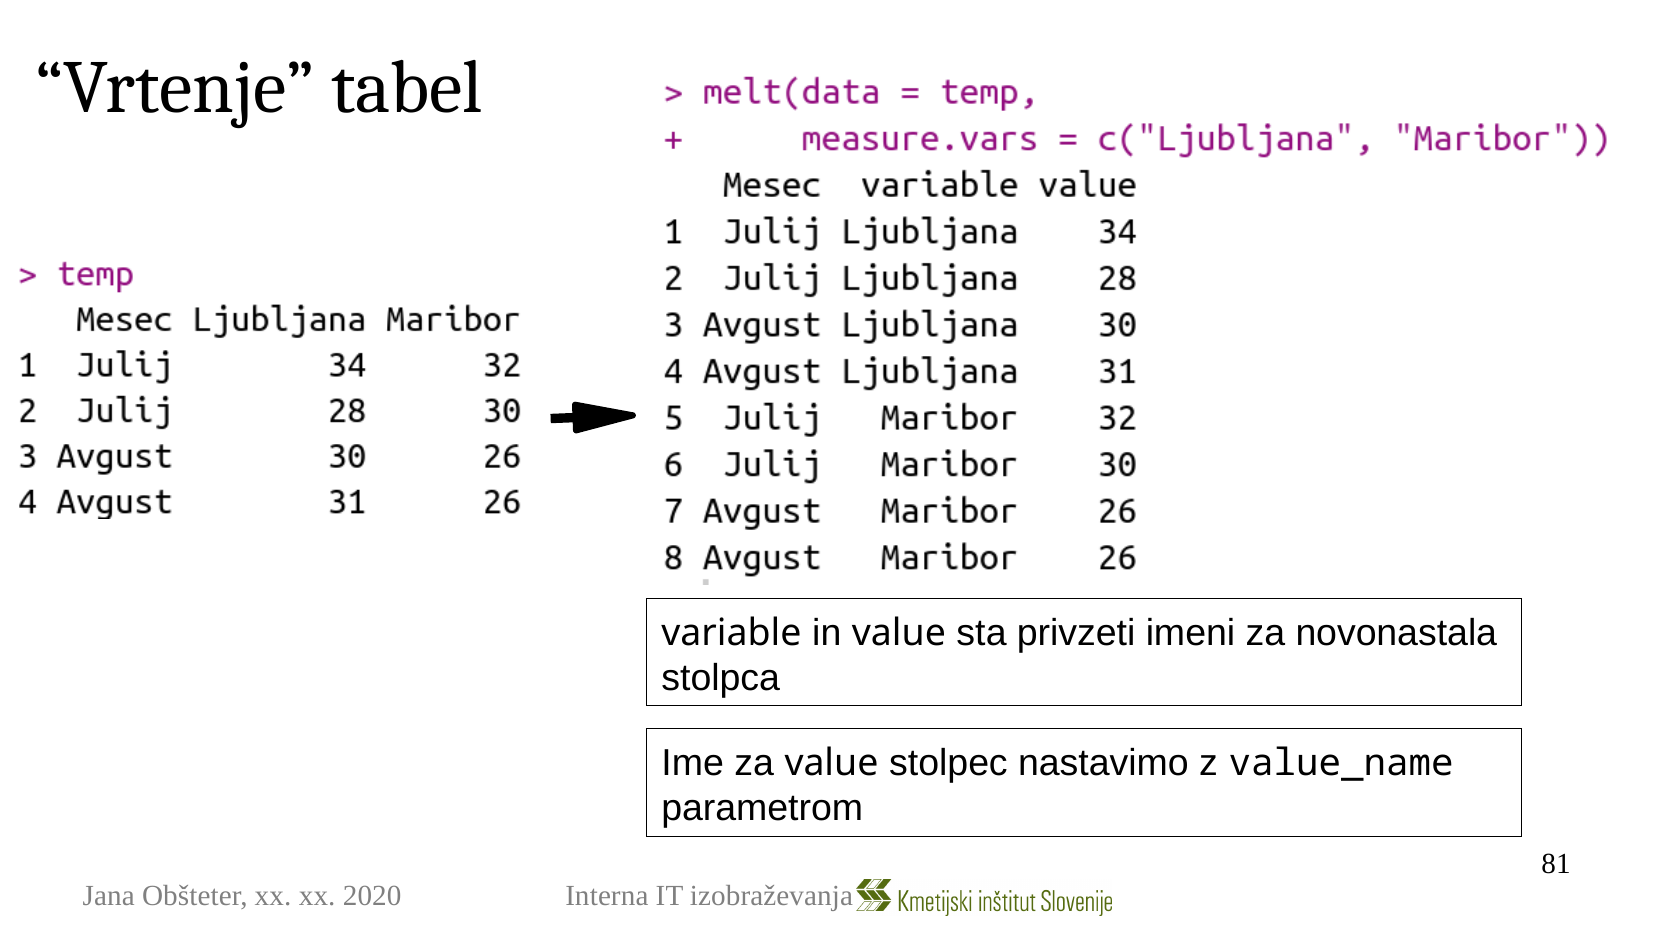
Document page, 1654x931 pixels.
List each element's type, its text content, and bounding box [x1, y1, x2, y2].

picture [7, 251, 570, 520]
title “Vrtenje” tabel [35, 21, 1524, 154]
text_box Ime za value stolpec nastavimo z value_name parametrom [646, 728, 1522, 836]
picture [856, 879, 1112, 916]
text_box variable in value sta privzeti imeni za novonastala stolpca [646, 598, 1522, 699]
list [82, 165, 1642, 827]
picture [651, 70, 1618, 586]
